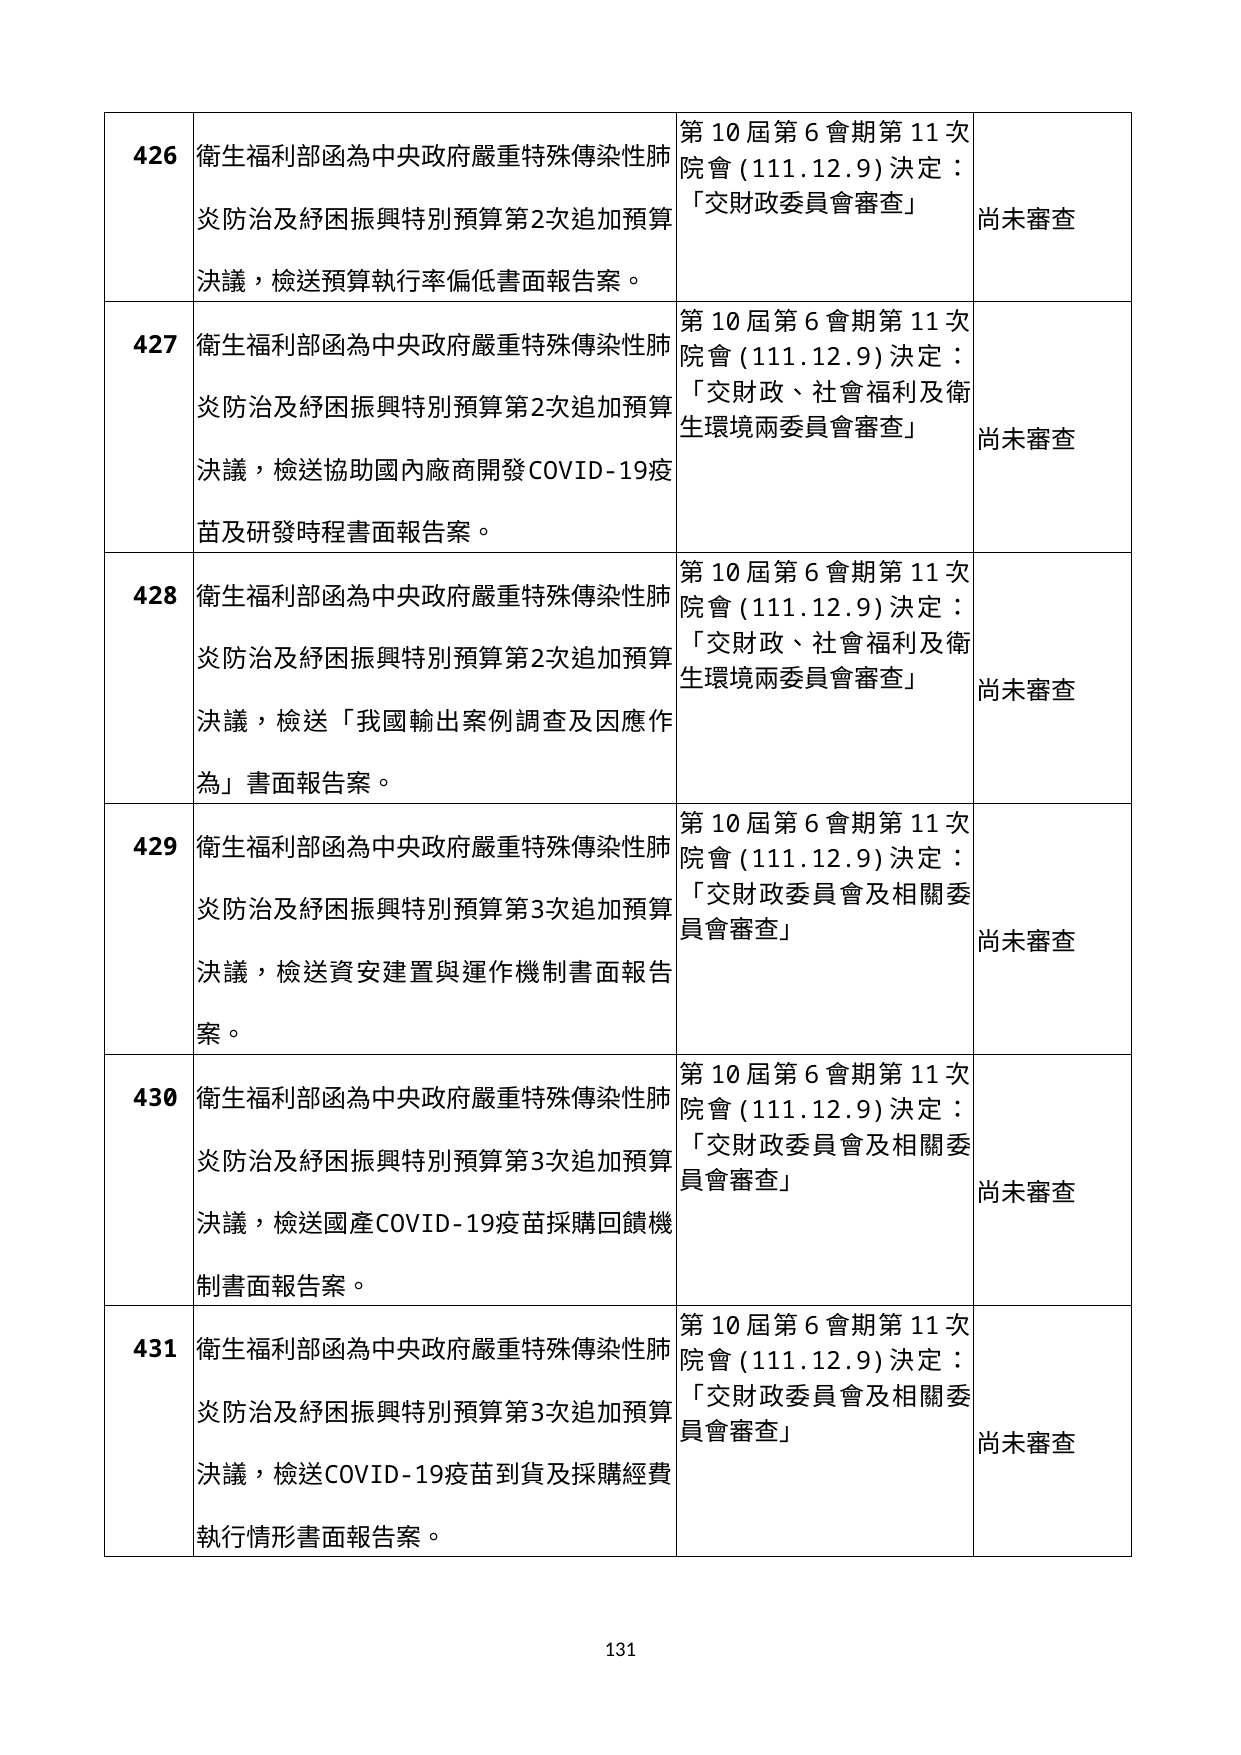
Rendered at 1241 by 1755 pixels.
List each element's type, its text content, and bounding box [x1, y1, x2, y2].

table_cell [1132, 803, 1136, 1054]
table_cell [1132, 301, 1136, 552]
table_cell [1132, 112, 1136, 301]
table_cell 尚未審查 [974, 302, 1131, 552]
table_cell 尚未審查 [974, 1055, 1131, 1305]
table_cell 衛生福利部函為中央政府嚴重特殊傳染性肺炎防治及紓困振興特別預算第2次追加預算決議，檢送「我國輸出案例調查及因應作為」書面報告案。 [194, 553, 676, 803]
table_cell 尚未審查 [974, 553, 1131, 803]
table_cell 尚未審查 [974, 113, 1131, 301]
table_cell [105, 302, 193, 552]
table_cell [105, 553, 193, 803]
table_cell [1132, 1054, 1136, 1305]
table_cell [1132, 552, 1136, 803]
table_cell 第10屆第6會期第11次院會(111.12.9)決定：「交財政委員會及相關委員會審查」 [677, 1055, 973, 1305]
table_cell [105, 113, 193, 301]
table_cell 衛生福利部函為中央政府嚴重特殊傳染性肺炎防治及紓困振興特別預算第2次追加預算決議，檢送協助國內廠商開發COVID-19疫苗及研發時程書面報告案。 [194, 302, 676, 552]
table_cell 第10屆第6會期第11次院會(111.12.9)決定：「交財政、社會福利及衛生環境兩委員會審查」 [677, 302, 973, 552]
table_cell 衛生福利部函為中央政府嚴重特殊傳染性肺炎防治及紓困振興特別預算第3次追加預算決議，檢送資安建置與運作機制書面報告案。 [194, 804, 676, 1054]
table_cell 尚未審查 [974, 804, 1131, 1054]
table_cell 第10屆第6會期第11次院會(111.12.9)決定：「交財政委員會及相關委員會審查」 [677, 1306, 973, 1556]
table_cell [105, 1055, 193, 1305]
table_cell 第10屆第6會期第11次院會(111.12.9)決定：「交財政、社會福利及衛生環境兩委員會審查」 [677, 553, 973, 803]
table_cell 衛生福利部函為中央政府嚴重特殊傳染性肺炎防治及紓困振興特別預算第2次追加預算決議，檢送預算執行率偏低書面報告案。 [194, 113, 676, 301]
table_cell [1132, 1305, 1136, 1556]
table_cell 第10屆第6會期第11次院會(111.12.9)決定：「交財政委員會及相關委員會審查」 [677, 804, 973, 1054]
table_cell 尚未審查 [974, 1306, 1131, 1556]
table_cell 衛生福利部函為中央政府嚴重特殊傳染性肺炎防治及紓困振興特別預算第3次追加預算決議，檢送國產COVID-19疫苗採購回饋機制書面報告案。 [194, 1055, 676, 1305]
table_cell [105, 1306, 193, 1556]
table_cell 第10屆第6會期第11次院會(111.12.9)決定：「交財政委員會審查」 [677, 113, 973, 301]
table_cell 衛生福利部函為中央政府嚴重特殊傳染性肺炎防治及紓困振興特別預算第3次追加預算決議，檢送COVID-19疫苗到貨及採購經費執行情形書面報告案。 [194, 1306, 676, 1556]
table_cell [105, 804, 193, 1054]
